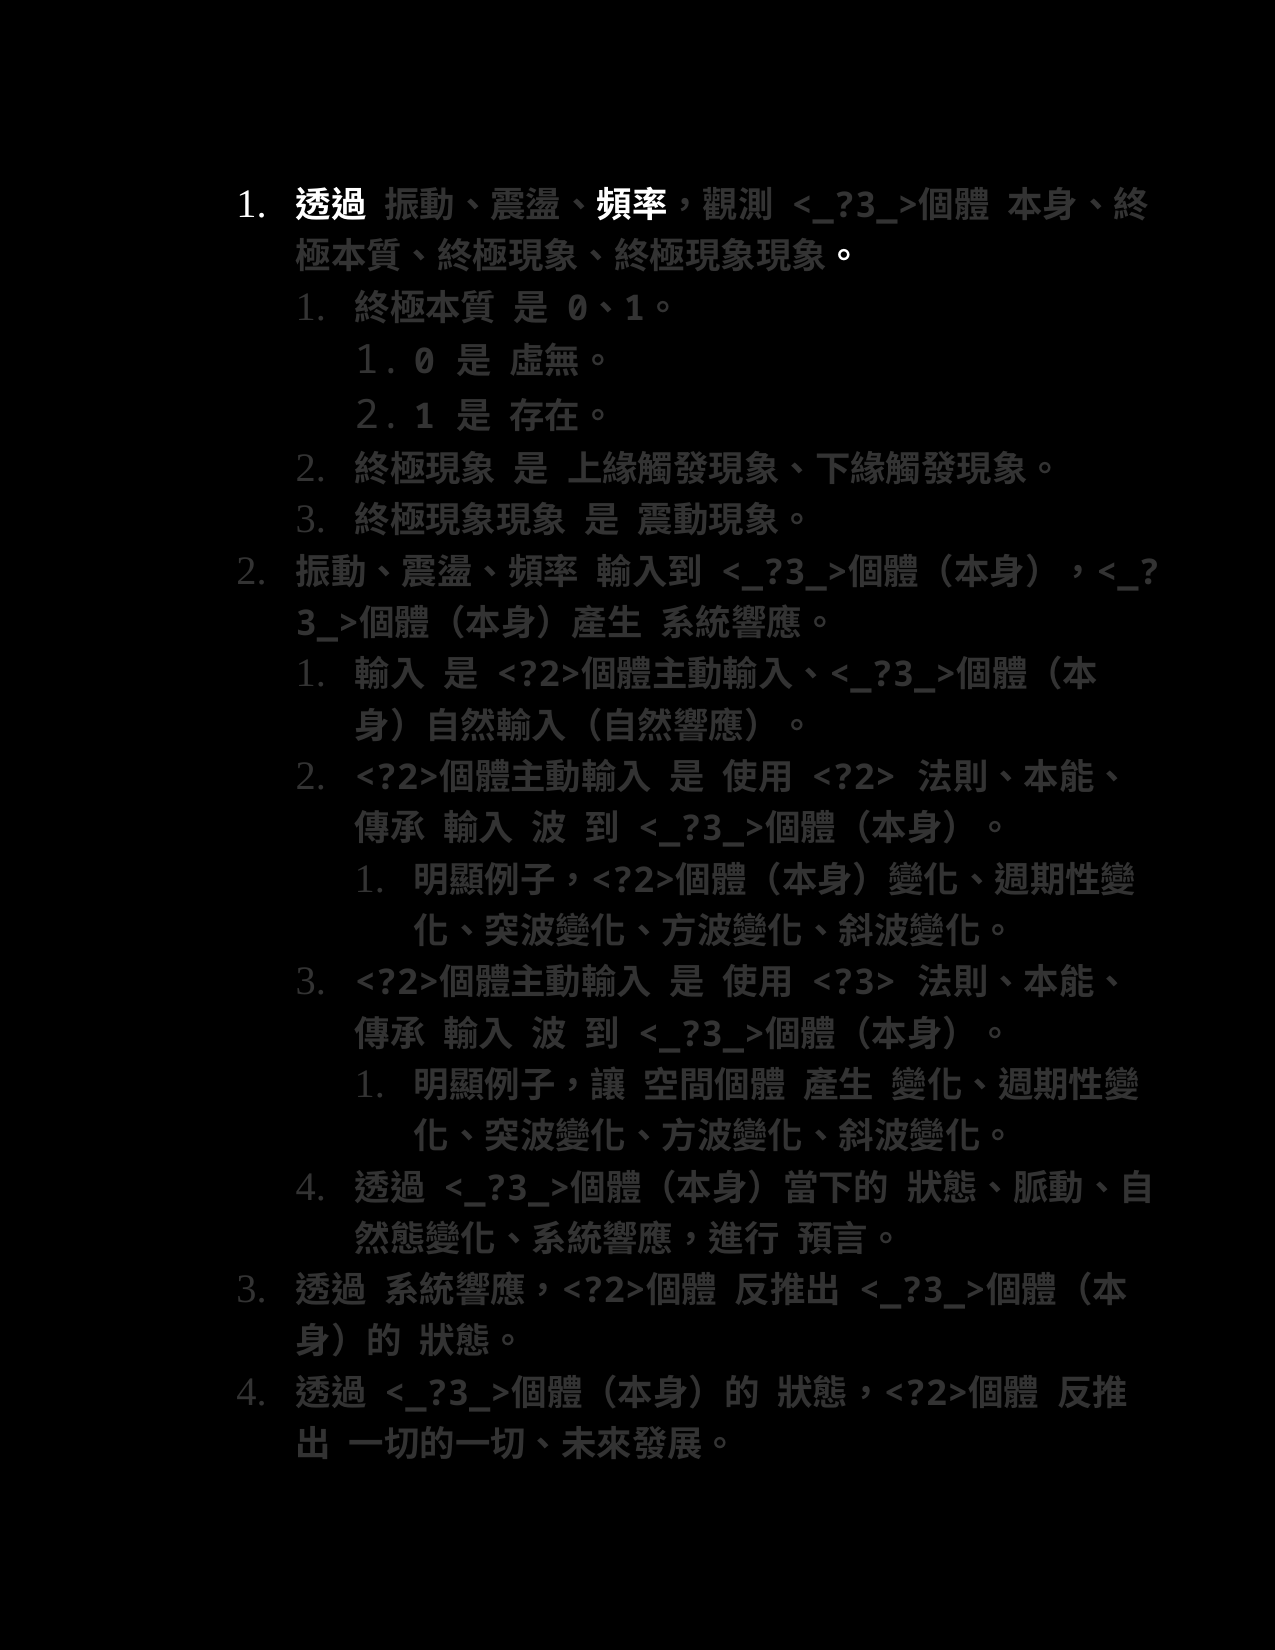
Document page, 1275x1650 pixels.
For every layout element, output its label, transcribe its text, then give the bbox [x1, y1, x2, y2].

list 終極現象 是 上緣觸發現象、下緣觸發現象。 [295, 441, 1157, 492]
list 輸入 是 <?2>個體主動輸入、<_?3_>個體（本身）自然輸入（自然響應）。 [295, 646, 1157, 748]
list 透過 <_?3_>個體（本身）的 狀態，<?2>個體 反推出 一切的一切、未來發展。 [236, 1364, 1157, 1467]
list 終極現象現象 是 震動現象。 [295, 492, 1157, 543]
list <?2>個體主動輸入 是 使用 <?2> 法則、本能、傳承 輸入 波 到 <_?3_>個體（本身）。 [295, 748, 1157, 851]
list 終極本質 是 0、1。 [295, 279, 1157, 330]
list 透過 振動、震盪、頻率，觀測 <_?3_>個體 本身、終極本質、終極現象、終極現象現象。 [236, 176, 1157, 279]
list 透過 系統響應，<?2>個體 反推出 <_?3_>個體（本身）的 狀態。 [236, 1261, 1157, 1364]
list 0 是 虛無。 [354, 330, 1157, 385]
list 1 是 存在。 [354, 385, 1157, 441]
list 明顯例子，讓 空間個體 產生 變化、週期性變化、突波變化、方波變化、斜波變化。 [354, 1056, 1157, 1159]
list <?2>個體主動輸入 是 使用 <?3> 法則、本能、傳承 輸入 波 到 <_?3_>個體（本身）。 [295, 954, 1157, 1056]
list 明顯例子，<?2>個體（本身）變化、週期性變化、突波變化、方波變化、斜波變化。 [354, 851, 1157, 954]
list 透過 <_?3_>個體（本身）當下的 狀態、脈動、自然態變化、系統響應，進行 預言。 [295, 1159, 1157, 1261]
list 振動、震盪、頻率 輸入到 <_?3_>個體（本身），<_?3_>個體（本身）產生 系統響應。 [236, 543, 1157, 646]
